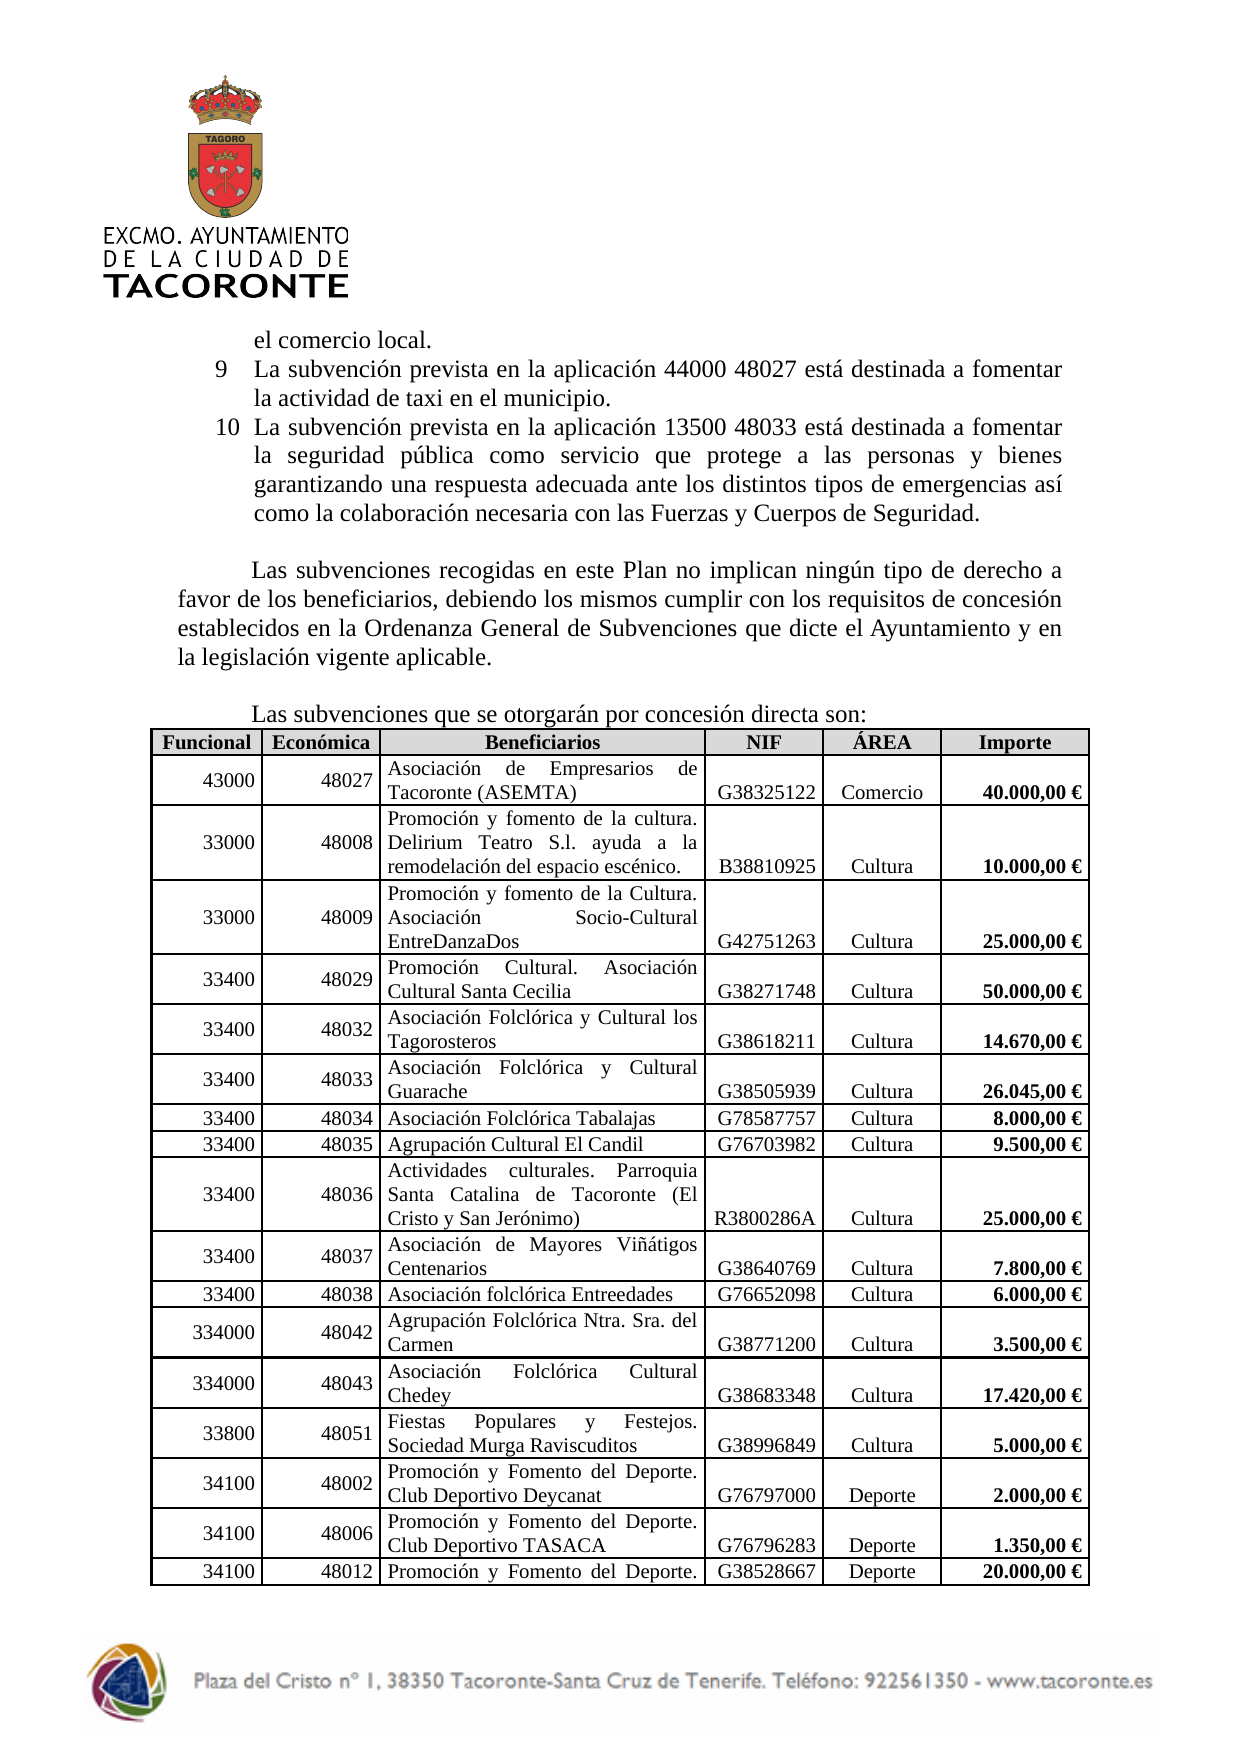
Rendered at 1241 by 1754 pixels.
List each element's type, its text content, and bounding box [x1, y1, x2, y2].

table_cell 50.000,00 € [942, 955, 1088, 1003]
table_cell 48006 [263, 1509, 379, 1557]
table_cell 48036 [263, 1158, 379, 1230]
table_cell 48009 [263, 881, 379, 953]
table_cell 34100 [153, 1559, 261, 1583]
table_header ÁREA [824, 730, 940, 754]
table_cell Deporte [824, 1459, 940, 1507]
table_cell G78587757 [706, 1105, 822, 1129]
table_cell Asociación Folclórica y Cultural Guarache [381, 1055, 704, 1103]
table_cell G76652098 [706, 1282, 822, 1306]
table_cell Promoción y fomento de la Cultura. Asociación Socio-Cultural EntreDanzaDos [381, 881, 704, 953]
table_header Económica [263, 730, 379, 754]
table_header Beneficiarios [381, 730, 704, 754]
table_cell 33400 [153, 1282, 261, 1306]
table_cell Agrupación Folclórica Ntra. Sra. del Carmen [381, 1308, 704, 1356]
table_cell 33400 [153, 1232, 261, 1280]
table_cell G38683348 [706, 1359, 822, 1407]
picture [80, 1630, 1163, 1737]
table_cell 33000 [153, 881, 261, 953]
table_cell 33400 [153, 1105, 261, 1129]
table_cell Cultura [824, 1359, 940, 1407]
table_cell 34100 [153, 1509, 261, 1557]
table_cell G38771200 [706, 1308, 822, 1356]
table_cell 48012 [263, 1559, 379, 1583]
picture [103, 75, 348, 298]
table_cell 40.000,00 € [942, 756, 1088, 804]
table_cell 48051 [263, 1409, 379, 1457]
table_cell 48029 [263, 955, 379, 1003]
table_cell 48035 [263, 1132, 379, 1156]
table_cell 1.350,00 € [942, 1509, 1088, 1557]
table_cell Asociación Folclórica Tabalajas [381, 1105, 704, 1129]
table_cell Cultura [824, 1055, 940, 1103]
table_cell Deporte [824, 1559, 940, 1583]
table_cell R3800286A [706, 1158, 822, 1230]
table_cell Asociación de Empresarios de Tacoronte (ASEMTA) [381, 756, 704, 804]
table_cell 33400 [153, 1132, 261, 1156]
table_cell 48034 [263, 1105, 379, 1129]
table_cell 334000 [153, 1308, 261, 1356]
table_cell 14.670,00 € [942, 1005, 1088, 1053]
table_cell 33000 [153, 806, 261, 878]
table_cell Promoción y Fomento del Deporte. Club Deportivo Deycanat [381, 1459, 704, 1507]
table_cell 20.000,00 € [942, 1559, 1088, 1583]
table_cell Fiestas Populares y Festejos. Sociedad Murga Raviscuditos [381, 1409, 704, 1457]
table_cell Cultura [824, 1132, 940, 1156]
table_cell G38618211 [706, 1005, 822, 1053]
table_cell Promoción y fomento de la cultura. Delirium Teatro S.l. ayuda a la remodelación del espacio escénico. [381, 806, 704, 878]
table_header Funcional [153, 730, 261, 754]
table_cell G76796283 [706, 1509, 822, 1557]
table_cell 48002 [263, 1459, 379, 1507]
table_cell G38271748 [706, 955, 822, 1003]
table_cell Asociación de Mayores Viñátigos Centenarios [381, 1232, 704, 1280]
table_cell 8.000,00 € [942, 1105, 1088, 1129]
table_cell Promoción Cultural. Asociación Cultural Santa Cecilia [381, 955, 704, 1003]
table_cell 33400 [153, 1055, 261, 1103]
table_cell Cultura [824, 955, 940, 1003]
table_cell Cultura [824, 806, 940, 878]
table_cell Actividades culturales. Parroquia Santa Catalina de Tacoronte (El Cristo y San Jerónimo) [381, 1158, 704, 1230]
table_cell Cultura [824, 1105, 940, 1129]
table_cell G42751263 [706, 881, 822, 953]
table_cell G76703982 [706, 1132, 822, 1156]
list La subvención prevista en la aplicación 13500 48033 está destinada a fomentar la seguridad pública como servicio que protege a las personas y bienes garantizando una respuesta adecuada ante los distintos tipos de emergencias así como la colaboración necesaria con las Fuerzas y Cuerpos de Seguridad. [215, 412, 1063, 527]
table_cell 17.420,00 € [942, 1359, 1088, 1407]
table_cell G38505939 [706, 1055, 822, 1103]
table_cell Cultura [824, 1005, 940, 1053]
table_cell 48033 [263, 1055, 379, 1103]
table_cell 10.000,00 € [942, 806, 1088, 878]
table_cell 26.045,00 € [942, 1055, 1088, 1103]
table_cell 43000 [153, 756, 261, 804]
table_cell 34100 [153, 1459, 261, 1507]
table_cell 2.000,00 € [942, 1459, 1088, 1507]
table_cell 33400 [153, 1005, 261, 1053]
list La subvención prevista en la aplicación 44000 48027 está destinada a fomentar la actividad de taxi en el municipio. [215, 354, 1063, 412]
table_cell G38640769 [706, 1232, 822, 1280]
table_cell Asociación Folclórica Cultural Chedey [381, 1359, 704, 1407]
table_cell G38996849 [706, 1409, 822, 1457]
table_cell Asociación folclórica Entreedades [381, 1282, 704, 1306]
table_cell 48032 [263, 1005, 379, 1053]
table_cell 334000 [153, 1359, 261, 1407]
table_cell Cultura [824, 1282, 940, 1306]
table_cell 9.500,00 € [942, 1132, 1088, 1156]
table_cell Asociación Folclórica y Cultural los Tagorosteros [381, 1005, 704, 1053]
table_cell G38528667 [706, 1559, 822, 1583]
table_cell G76797000 [706, 1459, 822, 1507]
table_cell 25.000,00 € [942, 1158, 1088, 1230]
table_cell 48038 [263, 1282, 379, 1306]
table_cell Cultura [824, 1409, 940, 1457]
table_header Importe [942, 730, 1088, 754]
table_cell Promoción y Fomento del Deporte. Club Deportivo TASACA [381, 1509, 704, 1557]
list el comercio local. [215, 325, 1063, 354]
table_cell Cultura [824, 1158, 940, 1230]
table_cell G38325122 [706, 756, 822, 804]
table_cell Comercio [824, 756, 940, 804]
table_cell 48037 [263, 1232, 379, 1280]
table_cell 25.000,00 € [942, 881, 1088, 953]
table_cell 7.800,00 € [942, 1232, 1088, 1280]
table_cell B38810925 [706, 806, 822, 878]
table_cell 33800 [153, 1409, 261, 1457]
table_cell Cultura [824, 1308, 940, 1356]
table_cell 48008 [263, 806, 379, 878]
table_cell Cultura [824, 881, 940, 953]
table_cell Deporte [824, 1509, 940, 1557]
table_cell Promoción y Fomento del Deporte. [381, 1559, 704, 1583]
table_cell 48027 [263, 756, 379, 804]
text Las subvenciones que se otorgarán por concesión directa son: [177, 699, 1063, 728]
table_cell 5.000,00 € [942, 1409, 1088, 1457]
table_cell 3.500,00 € [942, 1308, 1088, 1356]
table_cell Agrupación Cultural El Candil [381, 1132, 704, 1156]
table_cell 48042 [263, 1308, 379, 1356]
table_cell Cultura [824, 1232, 940, 1280]
table_cell 33400 [153, 955, 261, 1003]
table_cell 6.000,00 € [942, 1282, 1088, 1306]
text Las subvenciones recogidas en este Plan no implican ningún tipo de derecho a favor de los beneficiarios, debiendo los mismos cumplir con los requisitos de concesión establecidos en la Ordenanza General de Subvenciones que dicte el Ayuntamiento y en la legislación vigente aplicable. [177, 555, 1063, 670]
table_cell 48043 [263, 1359, 379, 1407]
table_cell 33400 [153, 1158, 261, 1230]
table_header NIF [706, 730, 822, 754]
